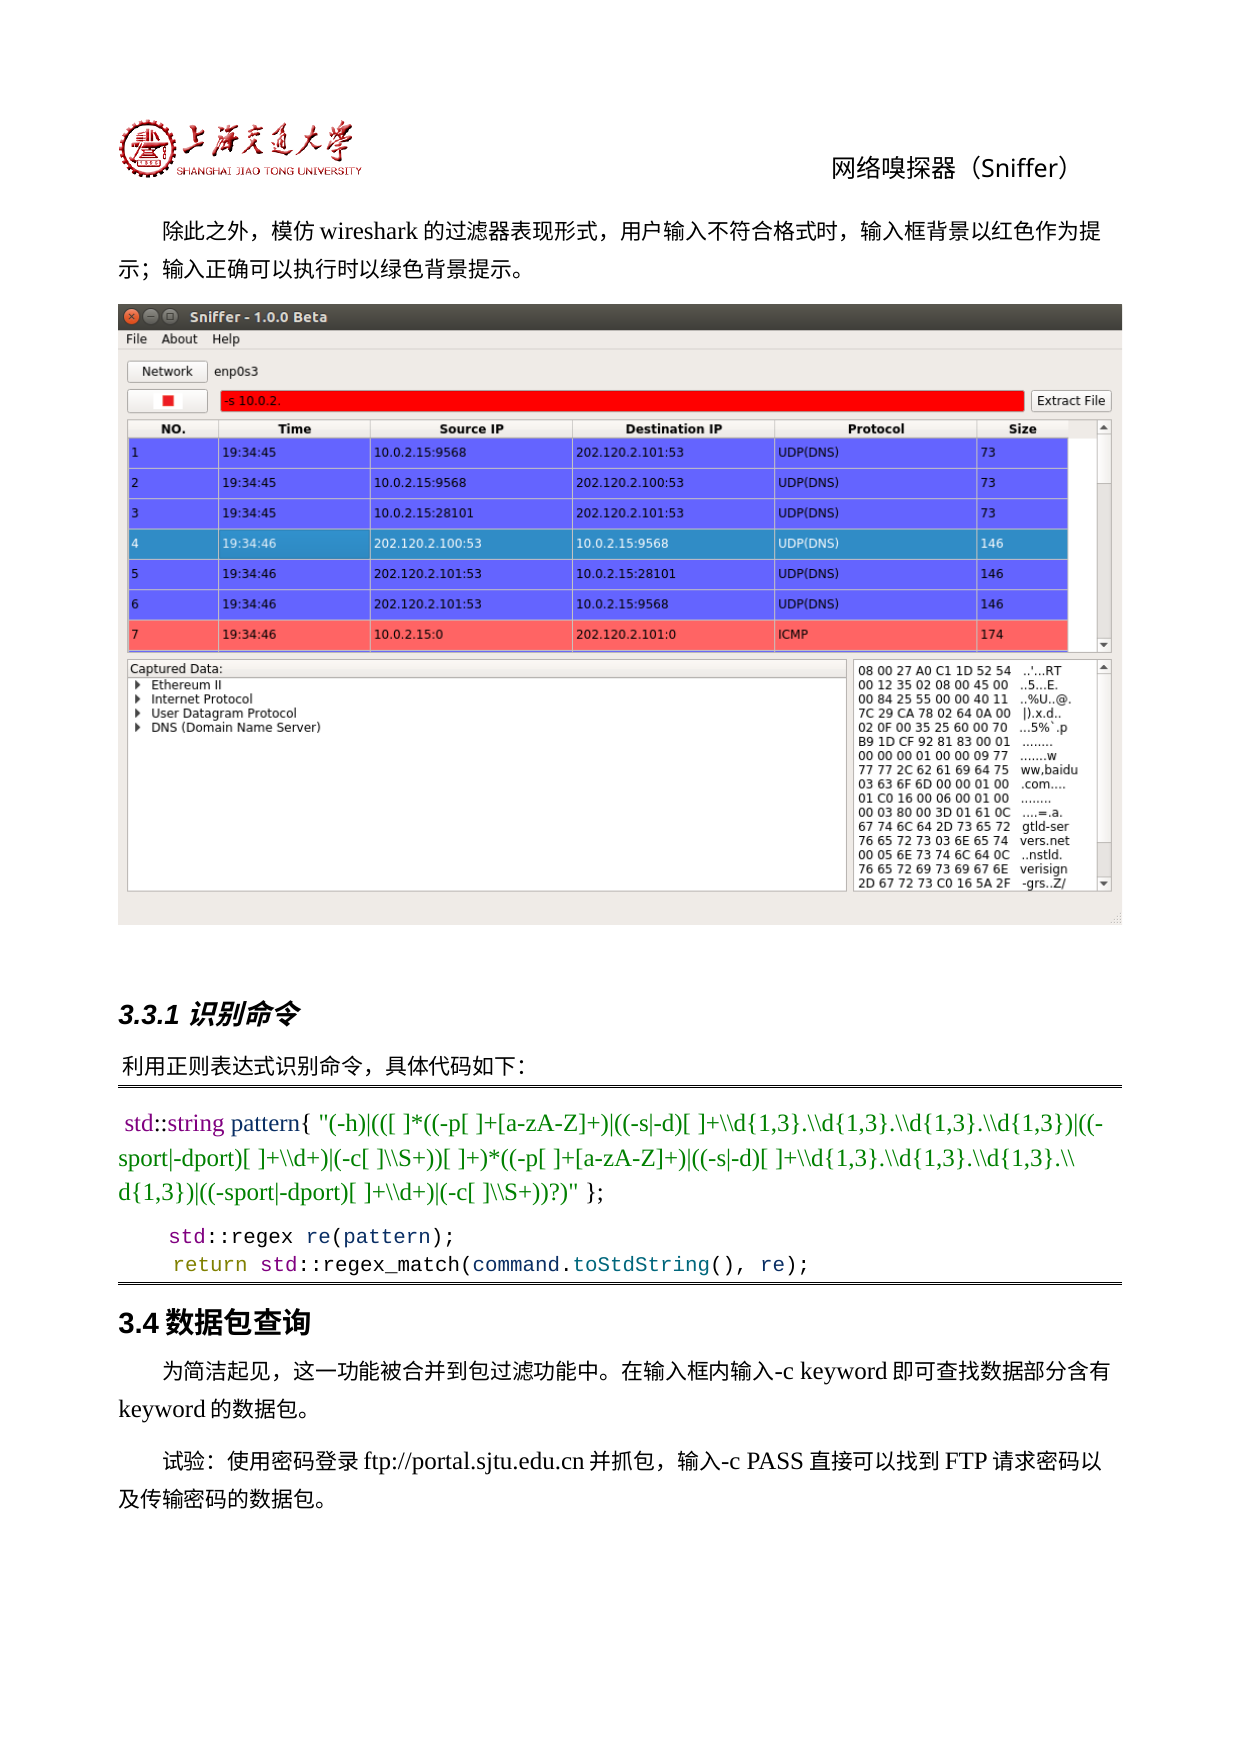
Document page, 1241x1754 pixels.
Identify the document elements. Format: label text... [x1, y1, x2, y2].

picture [118, 118, 362, 178]
text std::string pattern{ "(-h)|(([ ]*((-p[ ]+[a-zA-Z]+)|((-s|-d)[ ]+\\d{1,3}.\\d{1,3}.\\d{1,3}.\\d{1,3})|((-sport|-dport)[ ]+\\d+)|(-c[ ]\\S+))[ ]+)*((-p[ ]+[a-zA-Z]+)|((-s|-d)[ ]+\\d{1,3}.\\d{1,3}.\\d{1,3}.\\d{1,3})|((-sport|-dport)[ ]+\\d+)|(-c[ ]\\S+))?)" }; [118, 1108, 1122, 1206]
subtitle 3.4数据包查询 [118, 1299, 1122, 1341]
text 利用正则表达式识别命令，具体代码如下： [118, 1045, 1122, 1085]
text 试验：使用密码登录ftp://portal.sjtu.edu.cn并抓包，输入-c PASS直接可以找到FTP请求密码以及传输密码的数据包。 [118, 1444, 1122, 1514]
text std::regex re(pattern); [118, 1226, 1122, 1250]
text return std::regex_match(command.toStdString(), re); [118, 1250, 1122, 1282]
subtitle 3.3.1 识别命令 [118, 992, 1122, 1032]
text 为简洁起见，这一功能被合并到包过滤功能中。在输入框内输入-c keyword即可查找数据部分含有keyword的数据包。 [118, 1354, 1122, 1423]
text 除此之外，模仿wireshark的过滤器表现形式，用户输入不符合格式时，输入框背景以红色作为提示；输入正确可以执行时以绿色背景提示。 [118, 214, 1122, 284]
picture [118, 304, 1123, 925]
